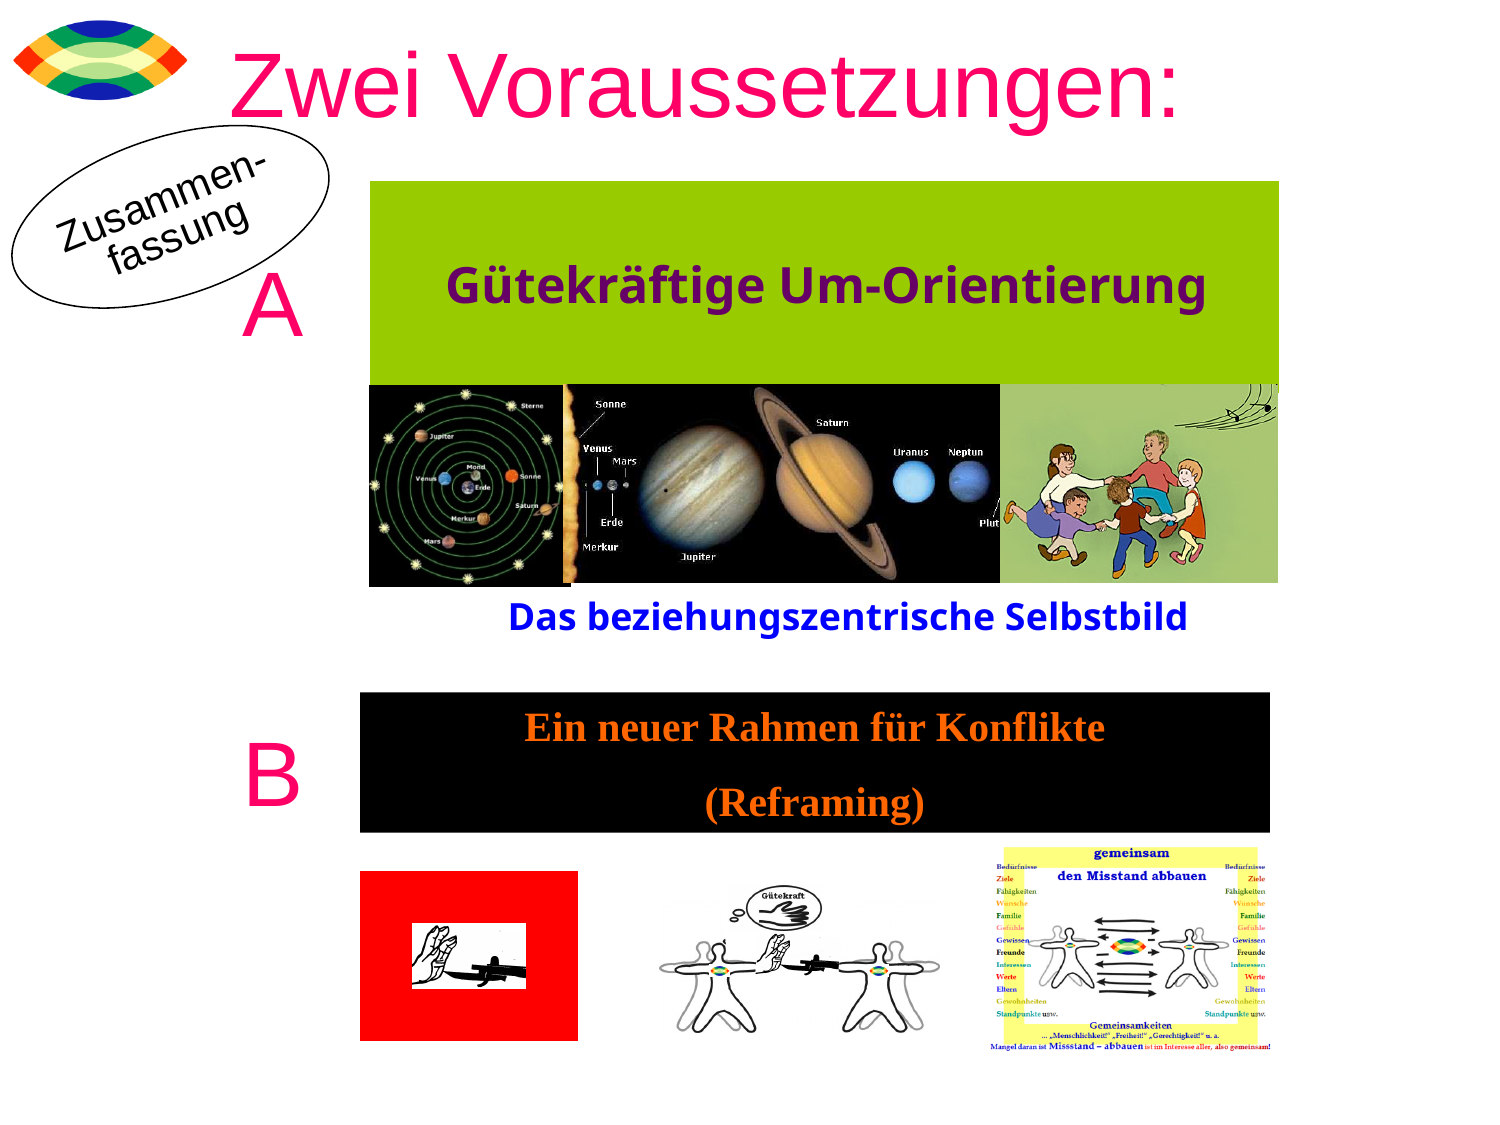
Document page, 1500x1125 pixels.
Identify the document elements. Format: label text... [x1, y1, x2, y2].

text_box Zwei Voraussetzungen: A B [112, 0, 1423, 1070]
picture [5, 7, 112, 113]
text_box Zwei Voraussetzungen: A B [112, 127, 328, 307]
picture [986, 836, 1275, 1052]
text_box Zusammen- fassung [33, 192, 112, 306]
